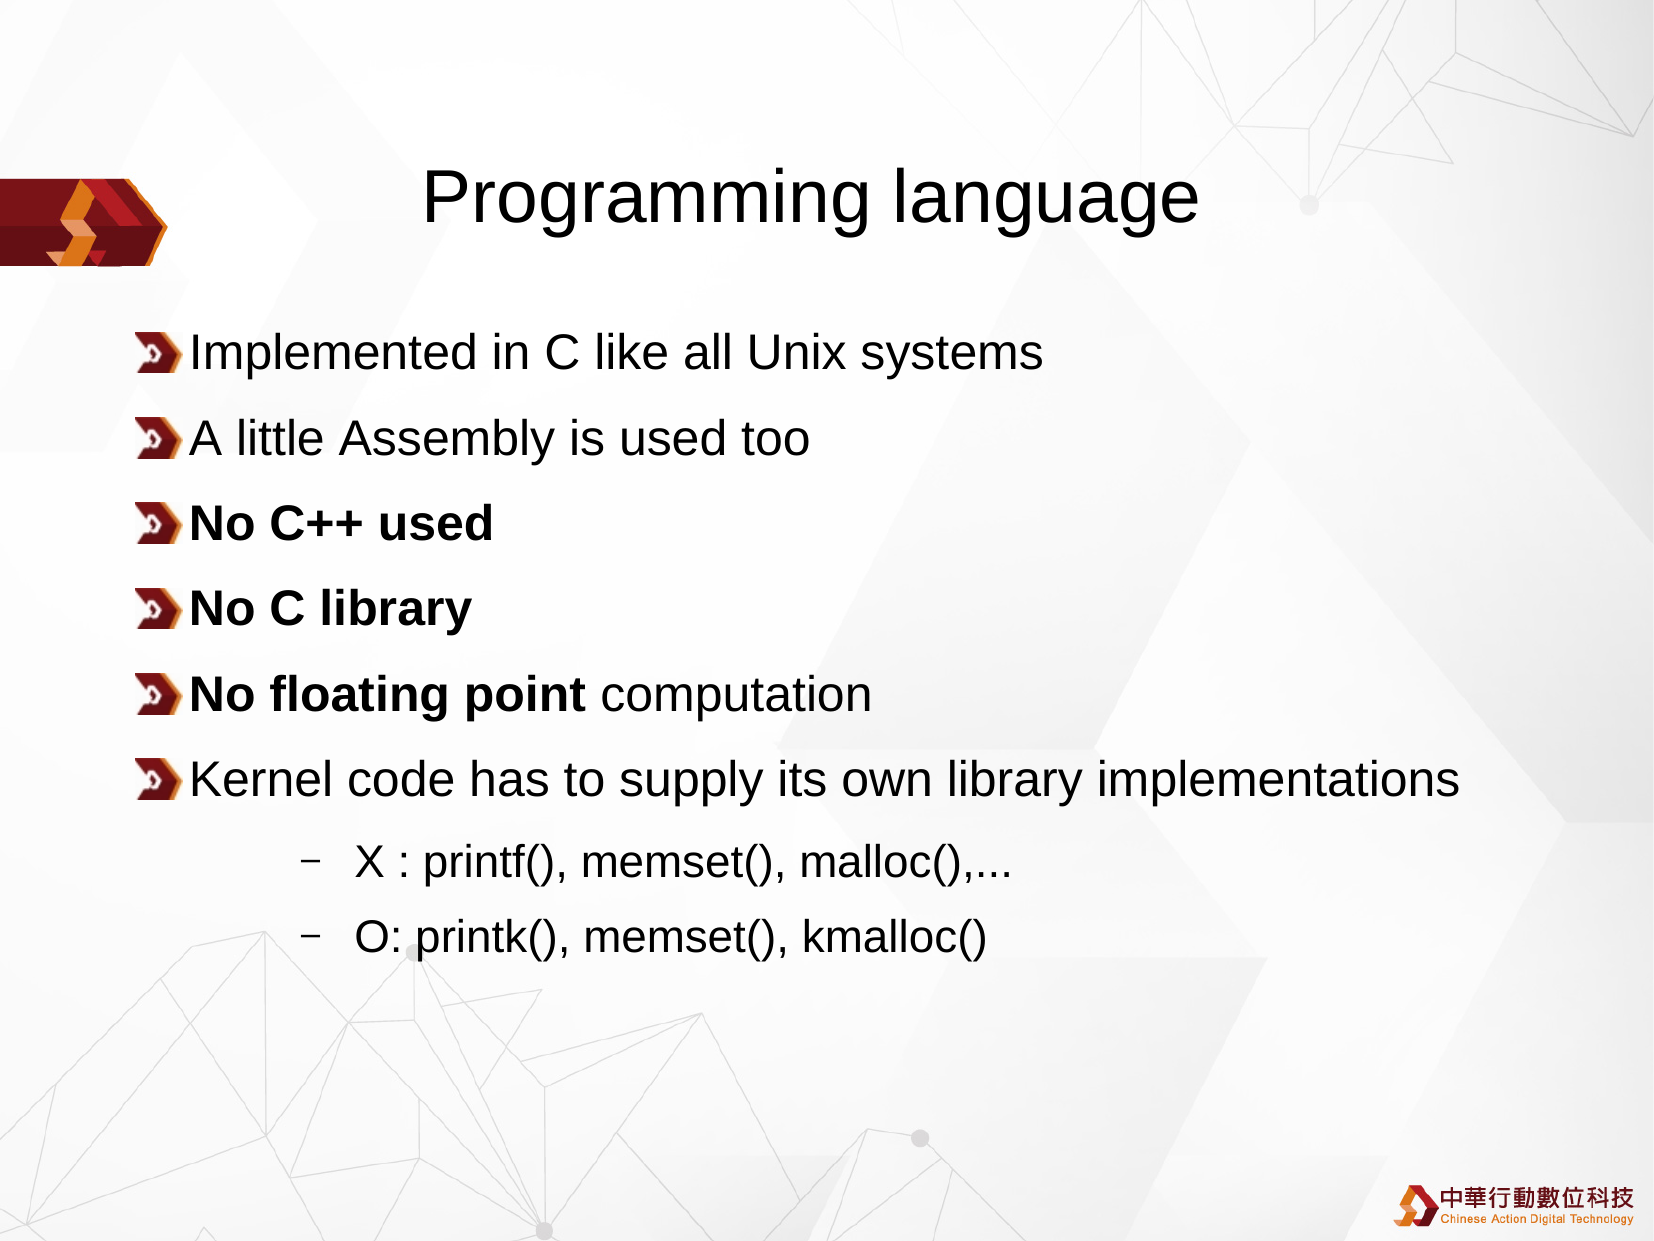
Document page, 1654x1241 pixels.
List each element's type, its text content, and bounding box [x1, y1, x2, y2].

title Programming language [118, 112, 1506, 281]
picture [0, 0, 1654, 1241]
list Implemented in C like all Unix systems A little Assembly is used too No C++ used No C library No floating point computation Kernel code has to supply its own library implementations X : printf(), memset(), malloc(),... O: printk(), memset(), kmalloc() [118, 324, 1571, 1180]
